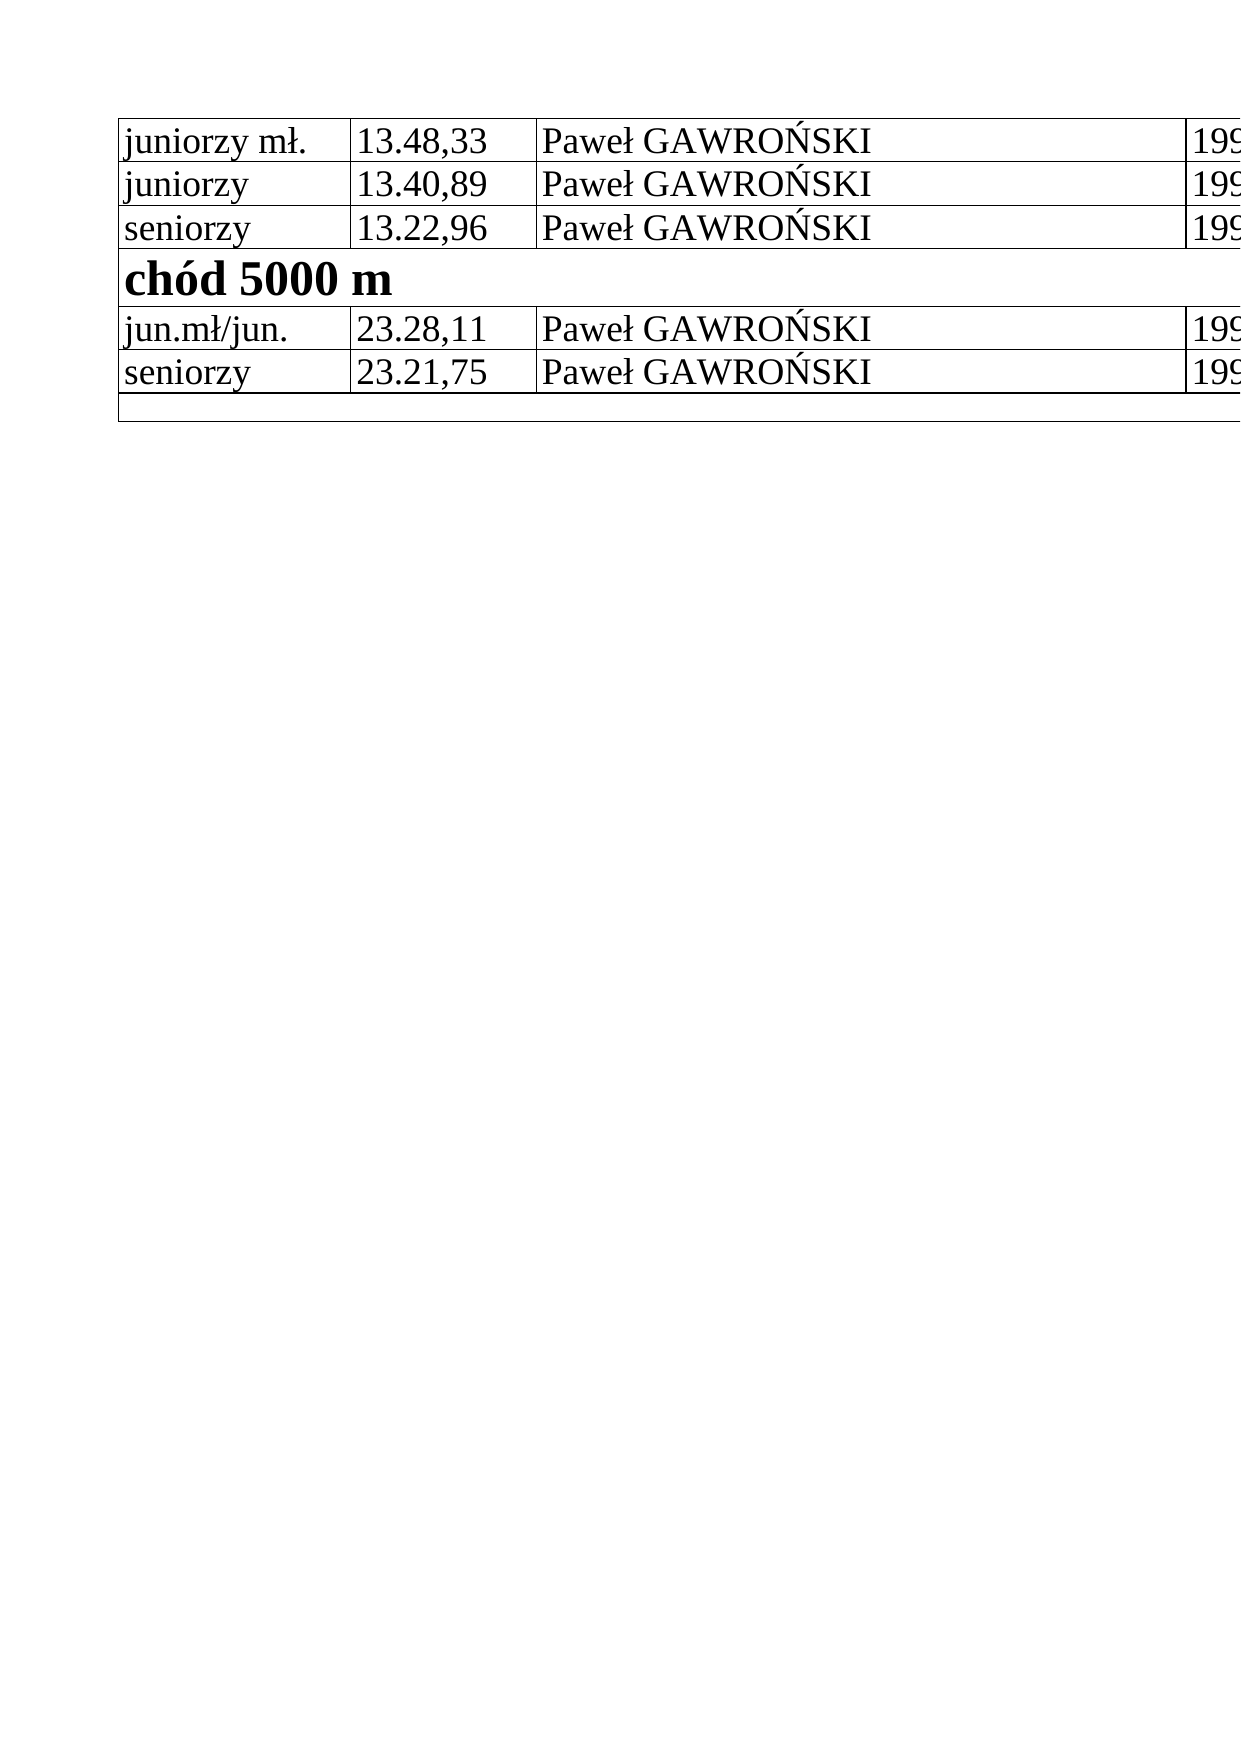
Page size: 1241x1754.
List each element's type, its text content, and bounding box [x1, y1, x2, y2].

table_cell 13.22,96 [351, 206, 536, 248]
table_cell jun.mł/jun. [119, 307, 350, 349]
table_cell 13.48,33 [351, 119, 536, 161]
table_cell seniorzy [119, 350, 350, 392]
table_cell Paweł GAWROŃSKI [537, 206, 1185, 248]
table_cell Paweł GAWROŃSKI [537, 350, 1185, 392]
table_cell 23.21,75 [351, 350, 536, 392]
table_cell 1990 [1187, 350, 1240, 392]
table_cell seniorzy [119, 206, 350, 248]
table_cell juniorzy mł. [119, 119, 350, 161]
table_cell 1990 [1187, 162, 1240, 205]
table_cell Paweł GAWROŃSKI [537, 119, 1185, 161]
table_cell 23.28,11 [351, 307, 536, 349]
table_cell chód 5000 m [119, 249, 1240, 306]
table_cell 1990 [1187, 307, 1240, 349]
table_cell juniorzy [119, 162, 350, 205]
table_cell 1990 [1187, 206, 1240, 248]
table_cell Paweł GAWROŃSKI [537, 162, 1185, 205]
table_cell [119, 394, 1240, 421]
table_cell Paweł GAWROŃSKI [537, 307, 1185, 349]
table_cell 1990 [1187, 119, 1240, 161]
table_cell 13.40,89 [351, 162, 536, 205]
